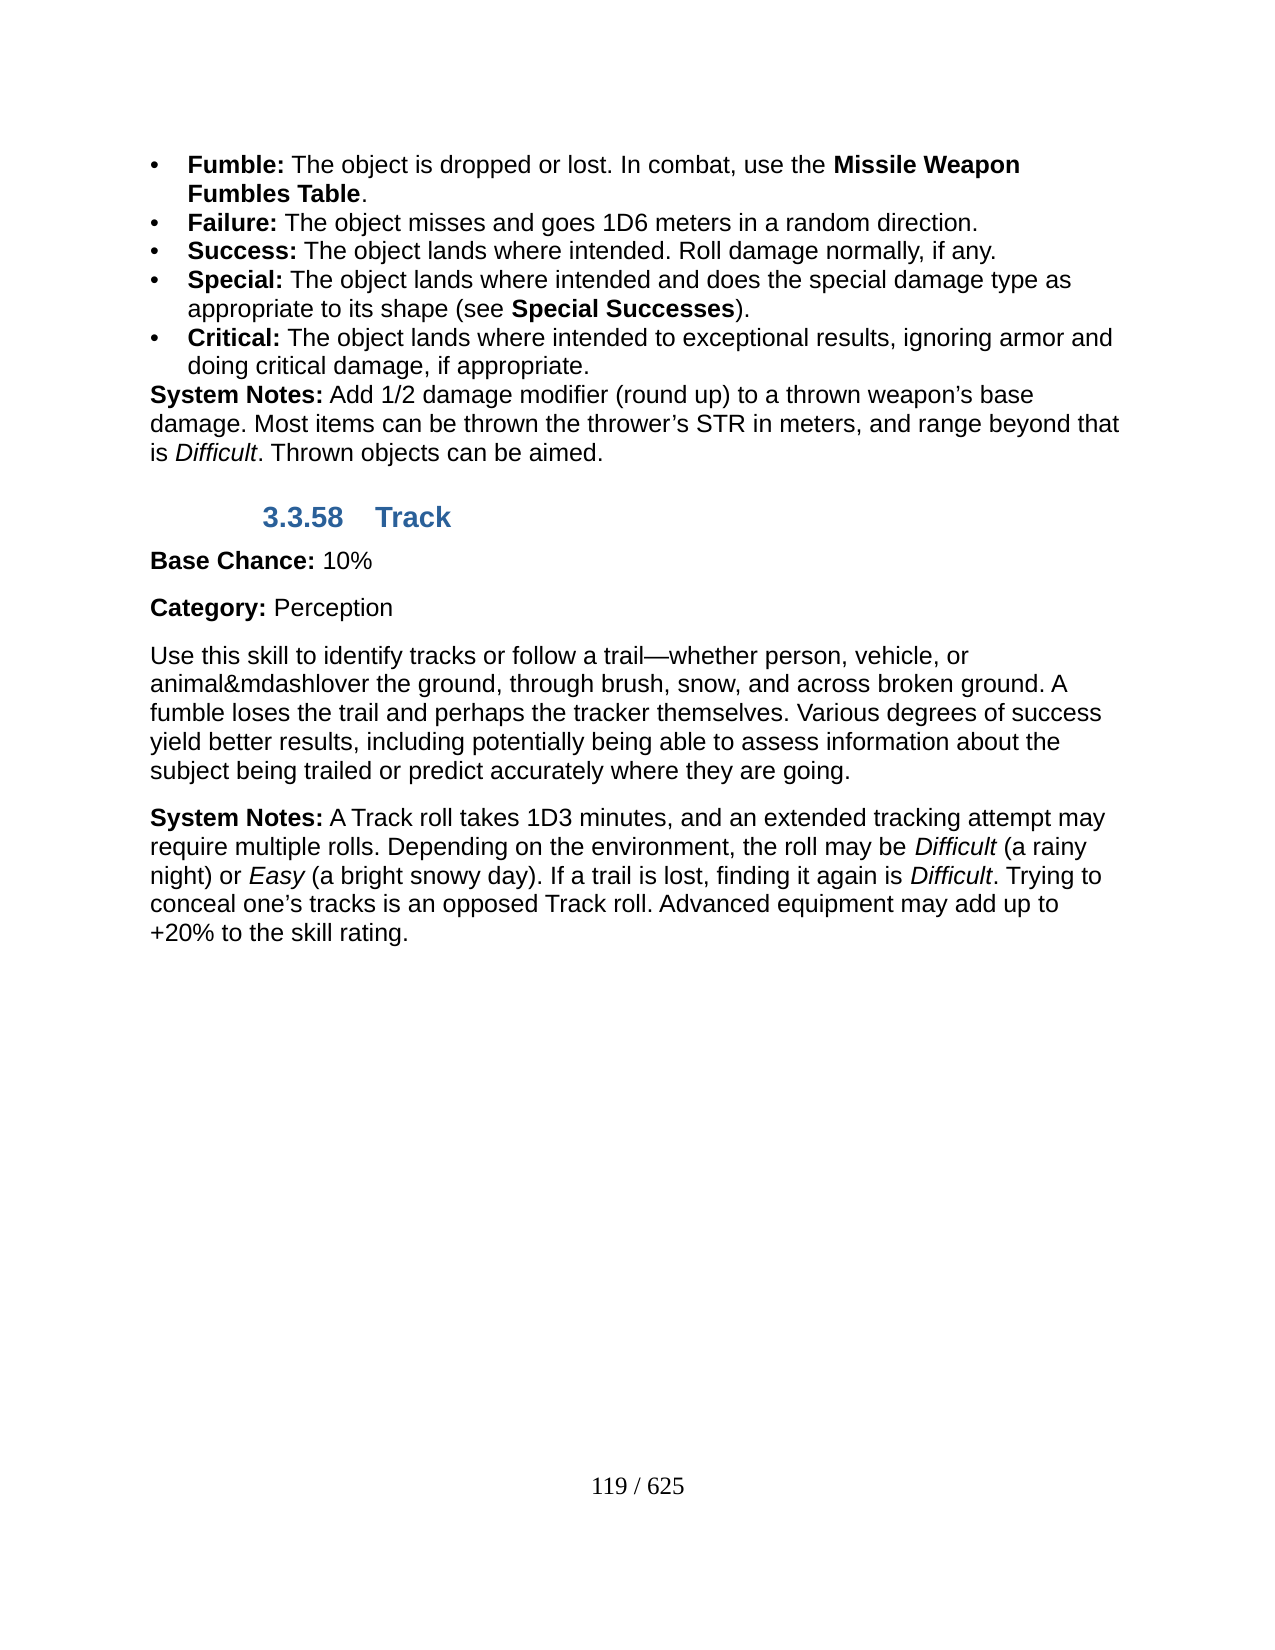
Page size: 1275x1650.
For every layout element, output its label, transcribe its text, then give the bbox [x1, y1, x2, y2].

text • Special: The object lands where intended and does the special damage type as appropriate to its shape (see Special Successes). [150, 265, 1125, 322]
text • Fumble: The object is dropped or lost. In combat, use the Missile Weapon Fumbles Table. [150, 150, 1125, 207]
text • Failure: The object misses and goes 1D6 meters in a random direction. [150, 207, 1125, 236]
text • Success: The object lands where intended. Roll damage normally, if any. [150, 236, 1125, 265]
text • Critical: The object lands where intended to exceptional results, ignoring armor and doing critical damage, if appropriate. [150, 322, 1125, 380]
text Category: Perception [150, 593, 1125, 622]
text Base Chance: 10% [150, 546, 1125, 574]
text System Notes: Add 1/2 damage modifier (round up) to a thrown weapon’s base damage. Most items can be thrown the thrower’s STR in meters, and range beyond that is Difficult. Thrown objects can be aimed. [150, 380, 1125, 466]
text System Notes: A Track roll takes 1D3 minutes, and an extended tracking attempt may require multiple rolls. Depending on the environment, the roll may be Difficult (a rainy night) or Easy (a bright snowy day). If a trail is lost, finding it again is Difficult. Trying to conceal one’s tracks is an opposed Track roll. Advanced equipment may add up to +20% to the skill rating. [150, 803, 1125, 947]
text Use this skill to identify tracks or follow a trail—whether person, vehicle, or animal&mdashlover the ground, through brush, snow, and across broken ground. A fumble loses the trail and perhaps the tracker themselves. Various degrees of success yield better results, including potentially being able to assess information about the subject being trailed or predict accurately where they are going. [150, 641, 1125, 784]
subtitle Track [262, 499, 1125, 533]
